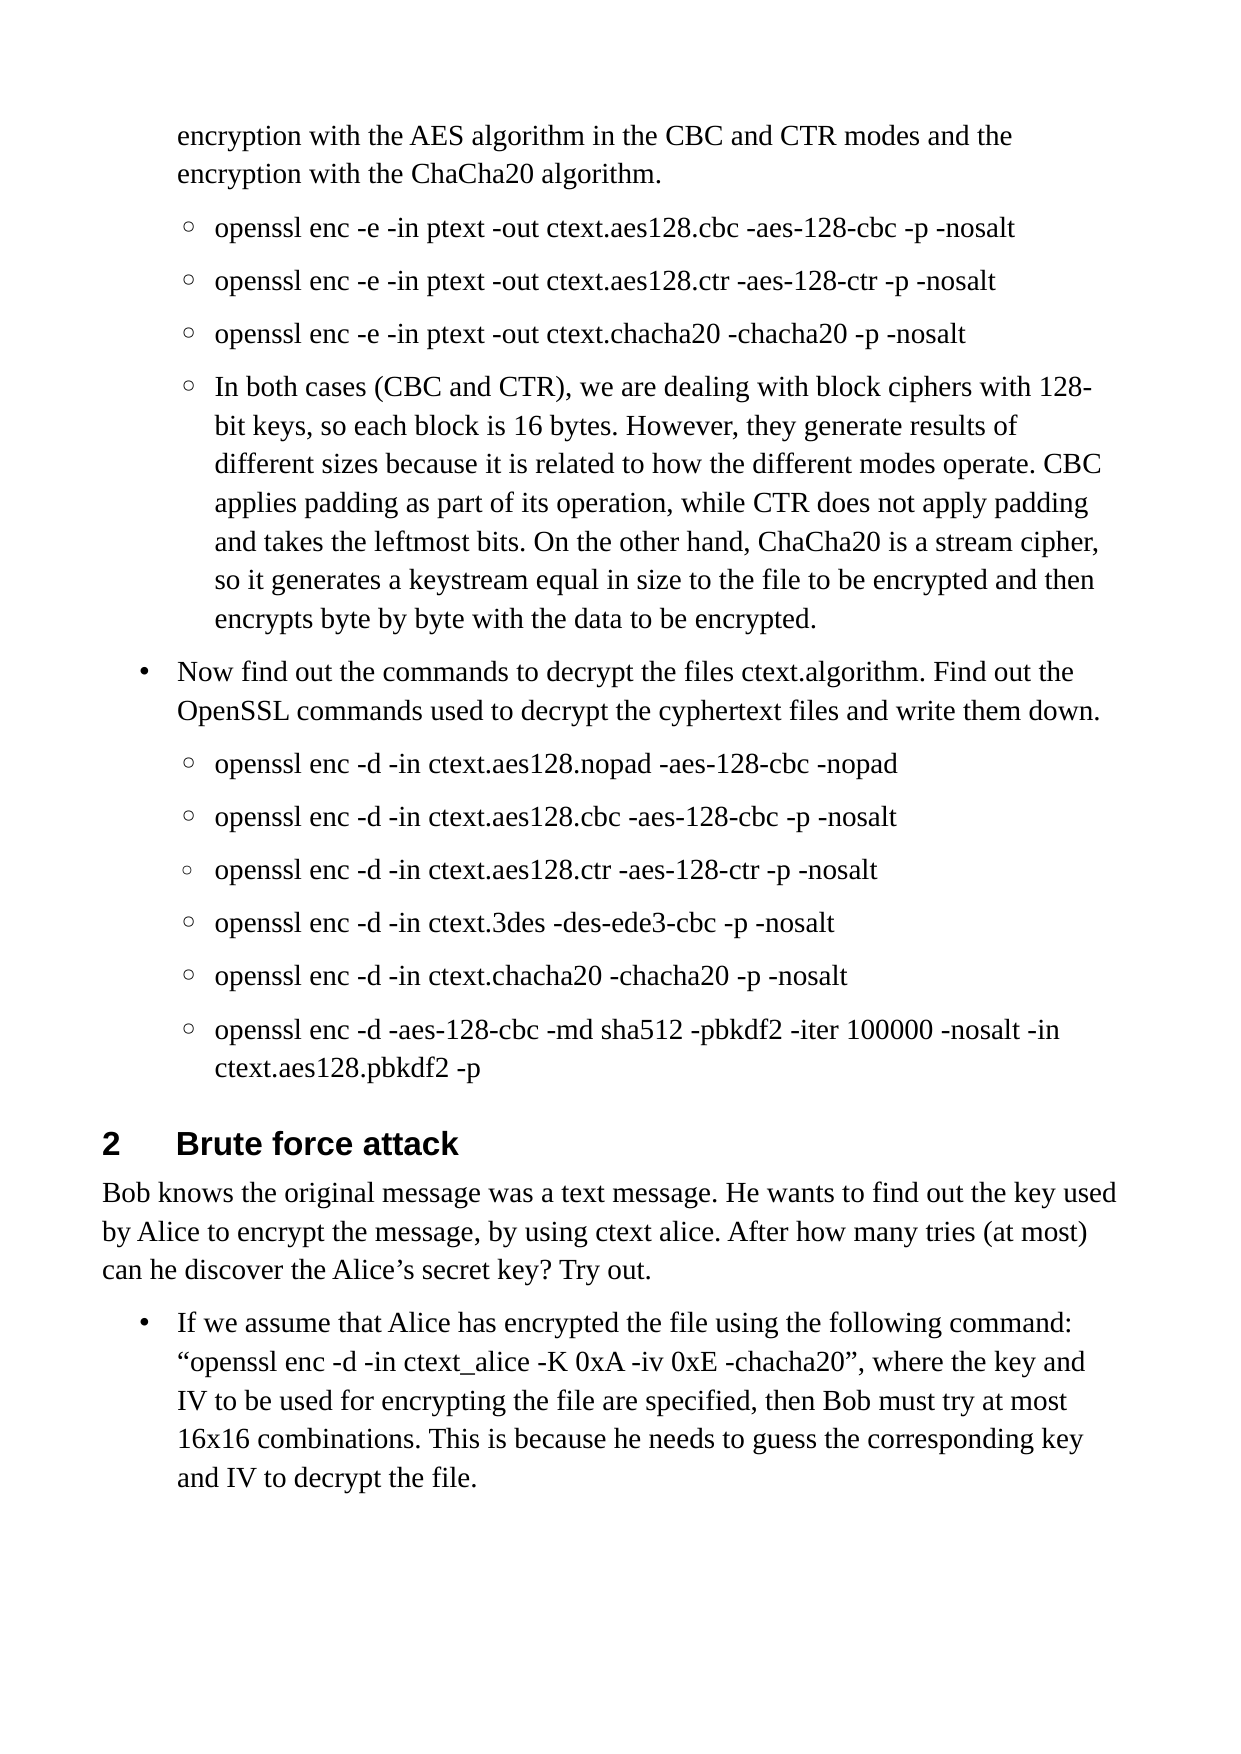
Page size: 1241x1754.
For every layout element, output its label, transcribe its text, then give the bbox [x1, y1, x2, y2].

list openssl enc -e -in ptext -out ctext.aes128.ctr -aes-128-ctr -p -nosalt [177, 263, 1123, 297]
list openssl enc -d -in ctext.aes128.nopad -aes-128-cbc -nopad [177, 746, 1123, 779]
list Now find out the commands to decrypt the files ctext.algorithm. Find out the OpenSSL commands used to decrypt the cyphertext files and write them down. [139, 654, 1123, 726]
list openssl enc -d -in ctext.chacha20 -chacha20 -p -nosalt [177, 958, 1123, 992]
list If we assume that Alice has encrypted the file using the following command: “openssl enc -d -in ctext_alice -K 0xA -iv 0xE -chacha20”, where the key and IV to be used for encrypting the file are specified, then Bob must try at most 16x16 combinations. This is because he needs to guess the corresponding key and IV to decrypt the file. [139, 1306, 1123, 1493]
list openssl enc -e -in ptext -out ctext.aes128.cbc -aes-128-cbc -p -nosalt [177, 210, 1123, 243]
list openssl enc -d -in ctext.aes128.cbc -aes-128-cbc -p -nosalt [177, 799, 1123, 833]
list In both cases (CBC and CTR), we are dealing with block ciphers with 128-bit keys, so each block is 16 bytes. However, they generate results of different sizes because it is related to how the different modes operate. CBC applies padding as part of its operation, while CTR does not apply padding and takes the leftmost bits. On the other hand, ChaCha20 is a stream cipher, so it generates a keystream equal in size to the file to be encrypted and then encrypts byte by byte with the data to be encrypted. [177, 369, 1123, 634]
list openssl enc -d -in ctext.aes128.ctr -aes-128-ctr -p -nosalt [177, 852, 1123, 886]
list openssl enc -d -in ctext.3des -des-ede3-cbc -p -nosalt [177, 905, 1123, 939]
list encryption with the AES algorithm in the CBC and CTR modes and the encryption with the ChaCha20 algorithm. [139, 118, 1123, 190]
subtitle Brute force attack [102, 1124, 1123, 1163]
text Bob knows the original message was a text message. He wants to find out the key used by Alice to encrypt the message, by using ctext alice. After how many tries (at most) can he discover the Alice’s secret key? Try out. [102, 1175, 1123, 1286]
list openssl enc -e -in ptext -out ctext.chacha20 -chacha20 -p -nosalt [177, 316, 1123, 350]
list openssl enc -d -aes-128-cbc -md sha512 -pbkdf2 -iter 100000 -nosalt -in ctext.aes128.pbkdf2 -p [177, 1012, 1123, 1084]
